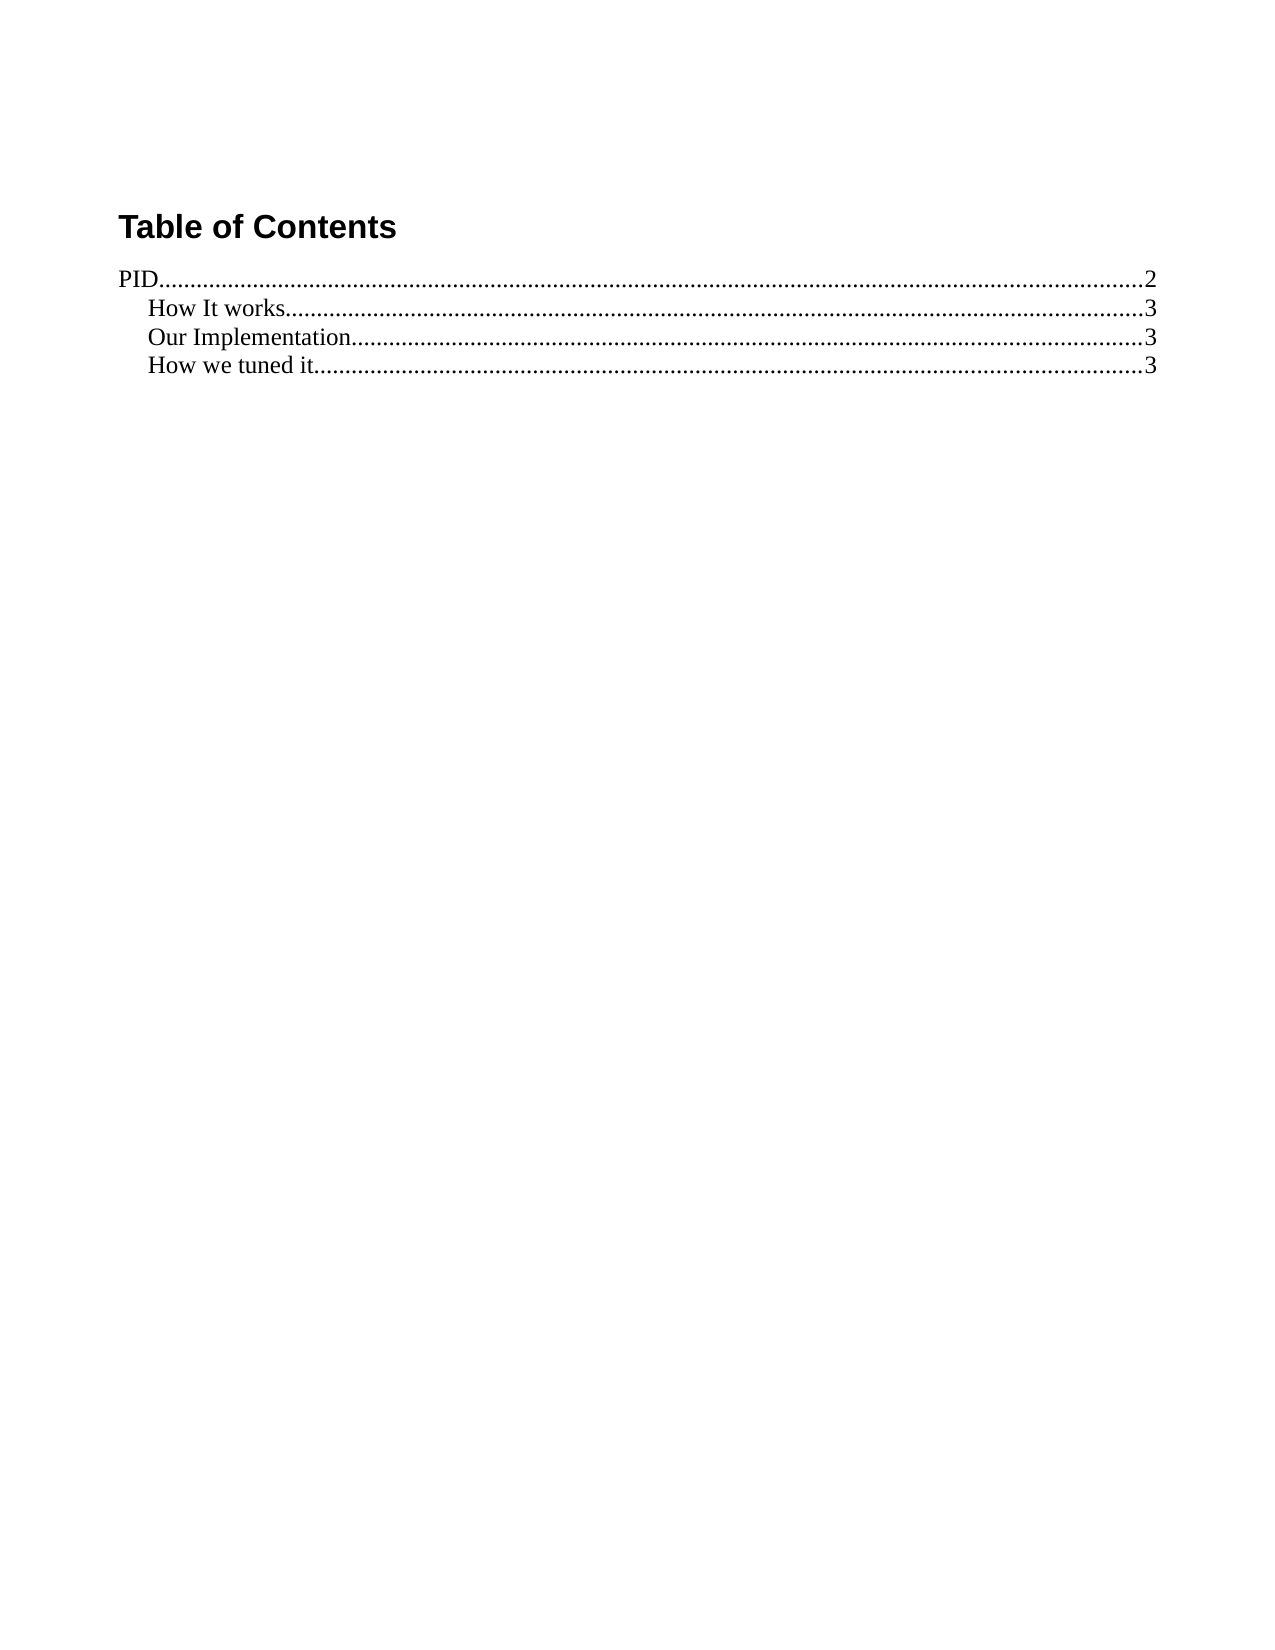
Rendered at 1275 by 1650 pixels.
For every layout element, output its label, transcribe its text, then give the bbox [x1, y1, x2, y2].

text How we tuned it 3 [148, 350, 1157, 379]
text PID 2 [118, 264, 1157, 293]
text Our Implementation 3 [148, 322, 1157, 350]
text How It works 3 [148, 293, 1157, 322]
subtitle Table of Contents [118, 207, 1157, 246]
